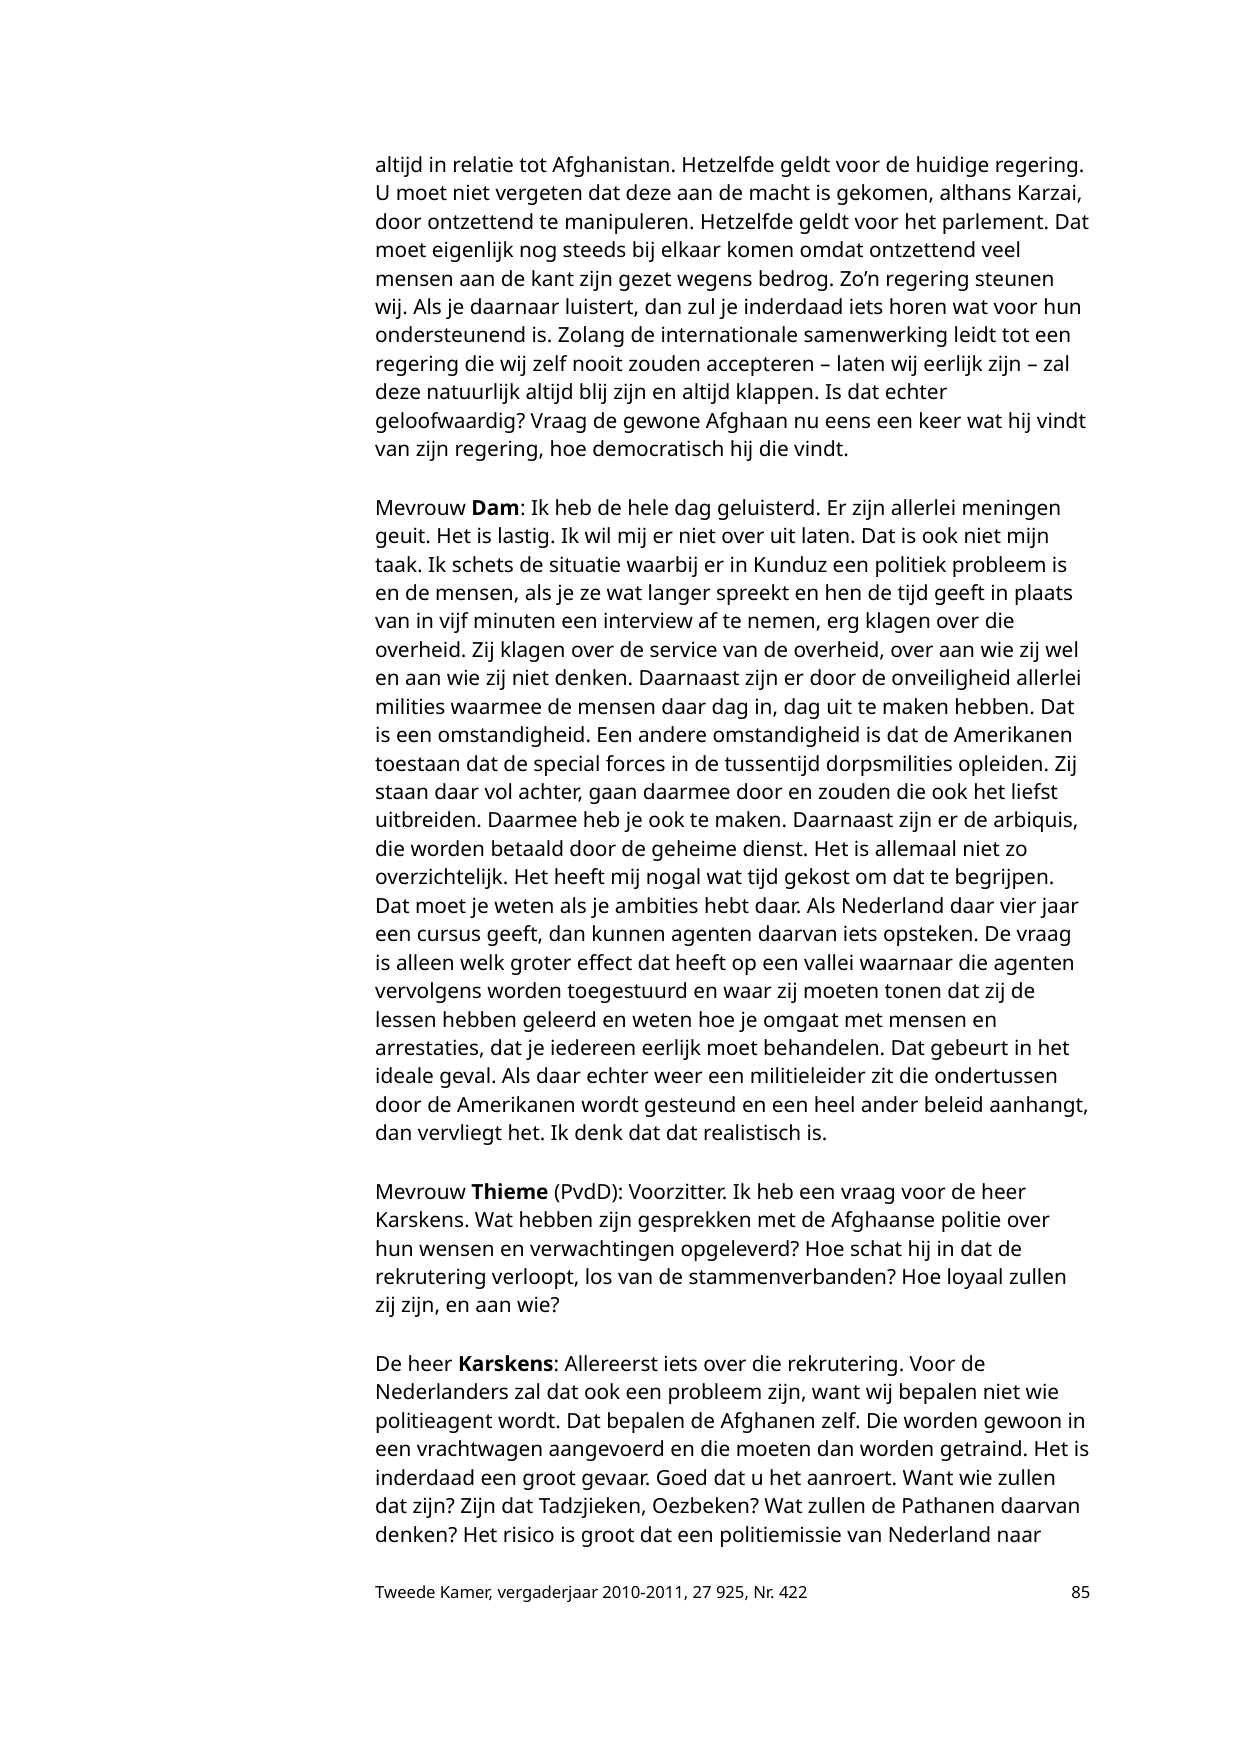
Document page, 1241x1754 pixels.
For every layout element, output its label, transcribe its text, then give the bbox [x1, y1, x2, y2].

text Mevrouw Dam: Ik heb de hele dag geluisterd. Er zijn allerlei meningen geuit. Het is lastig. Ik wil mij er niet over uit laten. Dat is ook niet mijn taak. Ik schets de situatie waarbij er in Kunduz een politiek probleem is en de mensen, als je ze wat langer spreekt en hen de tijd geeft in plaats van in vijf minuten een interview af te nemen, erg klagen over die overheid. Zij klagen over de service van de overheid, over aan wie zij wel en aan wie zij niet denken. Daarnaast zijn er door de onveiligheid allerlei milities waarmee de mensen daar dag in, dag uit te maken hebben. Dat is een omstandigheid. Een andere omstandigheid is dat de Amerikanen toestaan dat de special forces in de tussentijd dorpsmilities opleiden. Zij staan daar vol achter, gaan daarmee door en zouden die ook het liefst uitbreiden. Daarmee heb je ook te maken. Daarnaast zijn er de arbiquis, die worden betaald door de geheime dienst. Het is allemaal niet zo overzichtelijk. Het heeft mij nogal wat tijd gekost om dat te begrijpen. Dat moet je weten als je ambities hebt daar. Als Nederland daar vier jaar een cursus geeft, dan kunnen agenten daarvan iets opsteken. De vraag is alleen welk groter effect dat heeft op een vallei waarnaar die agenten vervolgens worden toegestuurd en waar zij moeten tonen dat zij de lessen hebben geleerd en weten hoe je omgaat met mensen en arrestaties, dat je iedereen eerlijk moet behandelen. Dat gebeurt in het ideale geval. Als daar echter weer een militieleider zit die ondertussen door de Amerikanen wordt gesteund en een heel ander beleid aanhangt, dan vervliegt het. Ik denk dat dat realistisch is. [375, 493, 1090, 1147]
text altijd in relatie tot Afghanistan. Hetzelfde geldt voor de huidige regering. U moet niet vergeten dat deze aan de macht is gekomen, althans Karzai, door ontzettend te manipuleren. Hetzelfde geldt voor het parlement. Dat moet eigenlijk nog steeds bij elkaar komen omdat ontzettend veel mensen aan de kant zijn gezet wegens bedrog. Zo’n regering steunen wij. Als je daarnaar luistert, dan zul je inderdaad iets horen wat voor hun ondersteunend is. Zolang de internationale samenwerking leidt tot een regering die wij zelf nooit zouden accepteren – laten wij eerlijk zijn – zal deze natuurlijk altijd blij zijn en altijd klappen. Is dat echter geloofwaardig? Vraag de gewone Afghaan nu eens een keer wat hij vindt van zijn regering, hoe democratisch hij die vindt. [375, 150, 1090, 463]
text Mevrouw Thieme (PvdD): Voorzitter. Ik heb een vraag voor de heer Karskens. Wat hebben zijn gesprekken met de Afghaanse politie over hun wensen en verwachtingen opgeleverd? Hoe schat hij in dat de rekrutering verloopt, los van de stammenverbanden? Hoe loyaal zullen zij zijn, en aan wie? [375, 1177, 1090, 1319]
text De heer Karskens: Allereerst iets over die rekrutering. Voor de Nederlanders zal dat ook een probleem zijn, want wij bepalen niet wie politieagent wordt. Dat bepalen de Afghanen zelf. Die worden gewoon in een vrachtwagen aangevoerd en die moeten dan worden getraind. Het is inderdaad een groot gevaar. Goed dat u het aanroert. Want wie zullen dat zijn? Zijn dat Tadzjieken, Oezbeken? Wat zullen de Pathanen daarvan denken? Het risico is groot dat een politiemissie van Nederland naar [375, 1349, 1090, 1548]
